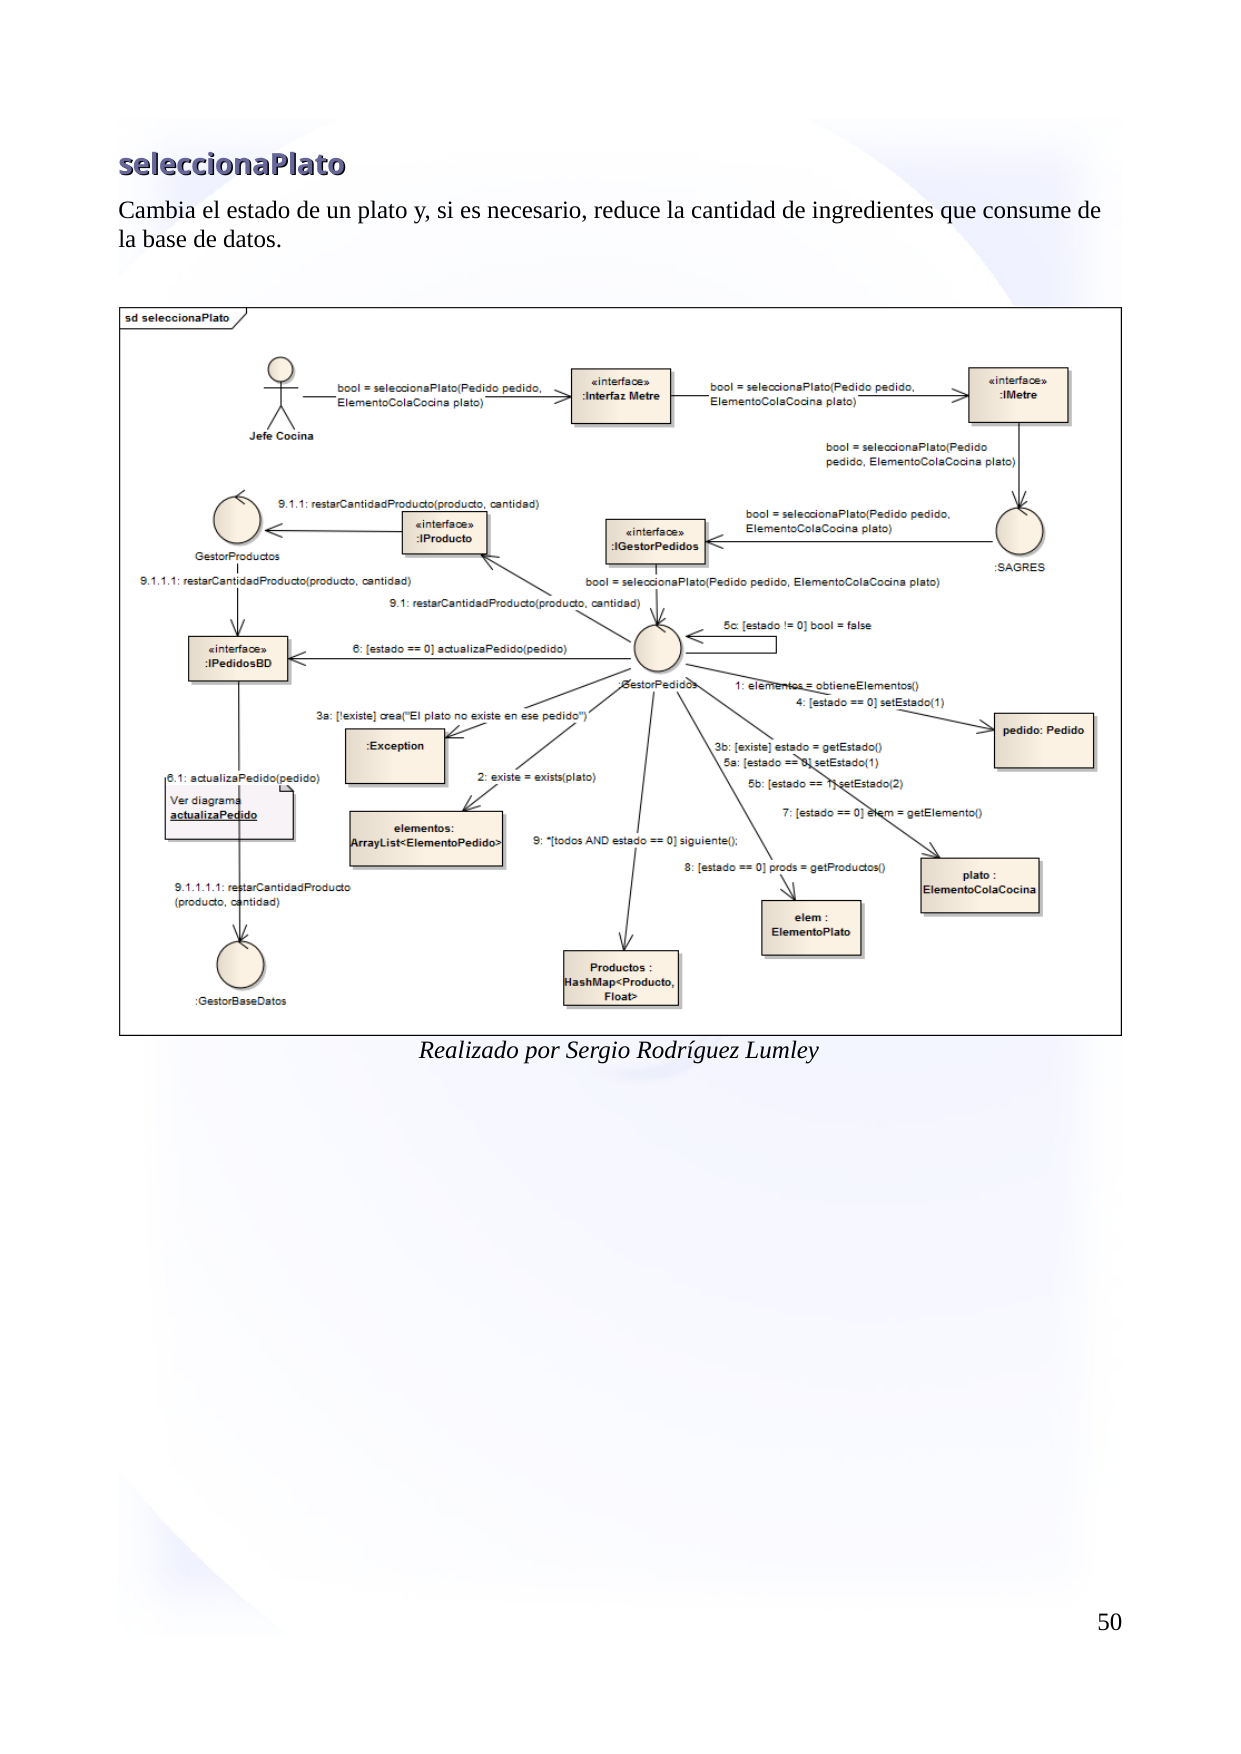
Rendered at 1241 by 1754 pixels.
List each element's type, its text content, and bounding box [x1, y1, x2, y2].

picture [118, 183, 1122, 195]
text Realizado por Sergio Rodríguez Lumley [118, 1036, 1122, 1064]
picture [118, 253, 1122, 1036]
picture [118, 1064, 1122, 1636]
picture [118, 118, 1122, 143]
text Cambia el estado de un plato y, si es necesario, reduce la cantidad de ingredientes que consume de la base de datos. [118, 195, 1122, 253]
subtitle seleccionaPlato [118, 143, 1122, 183]
